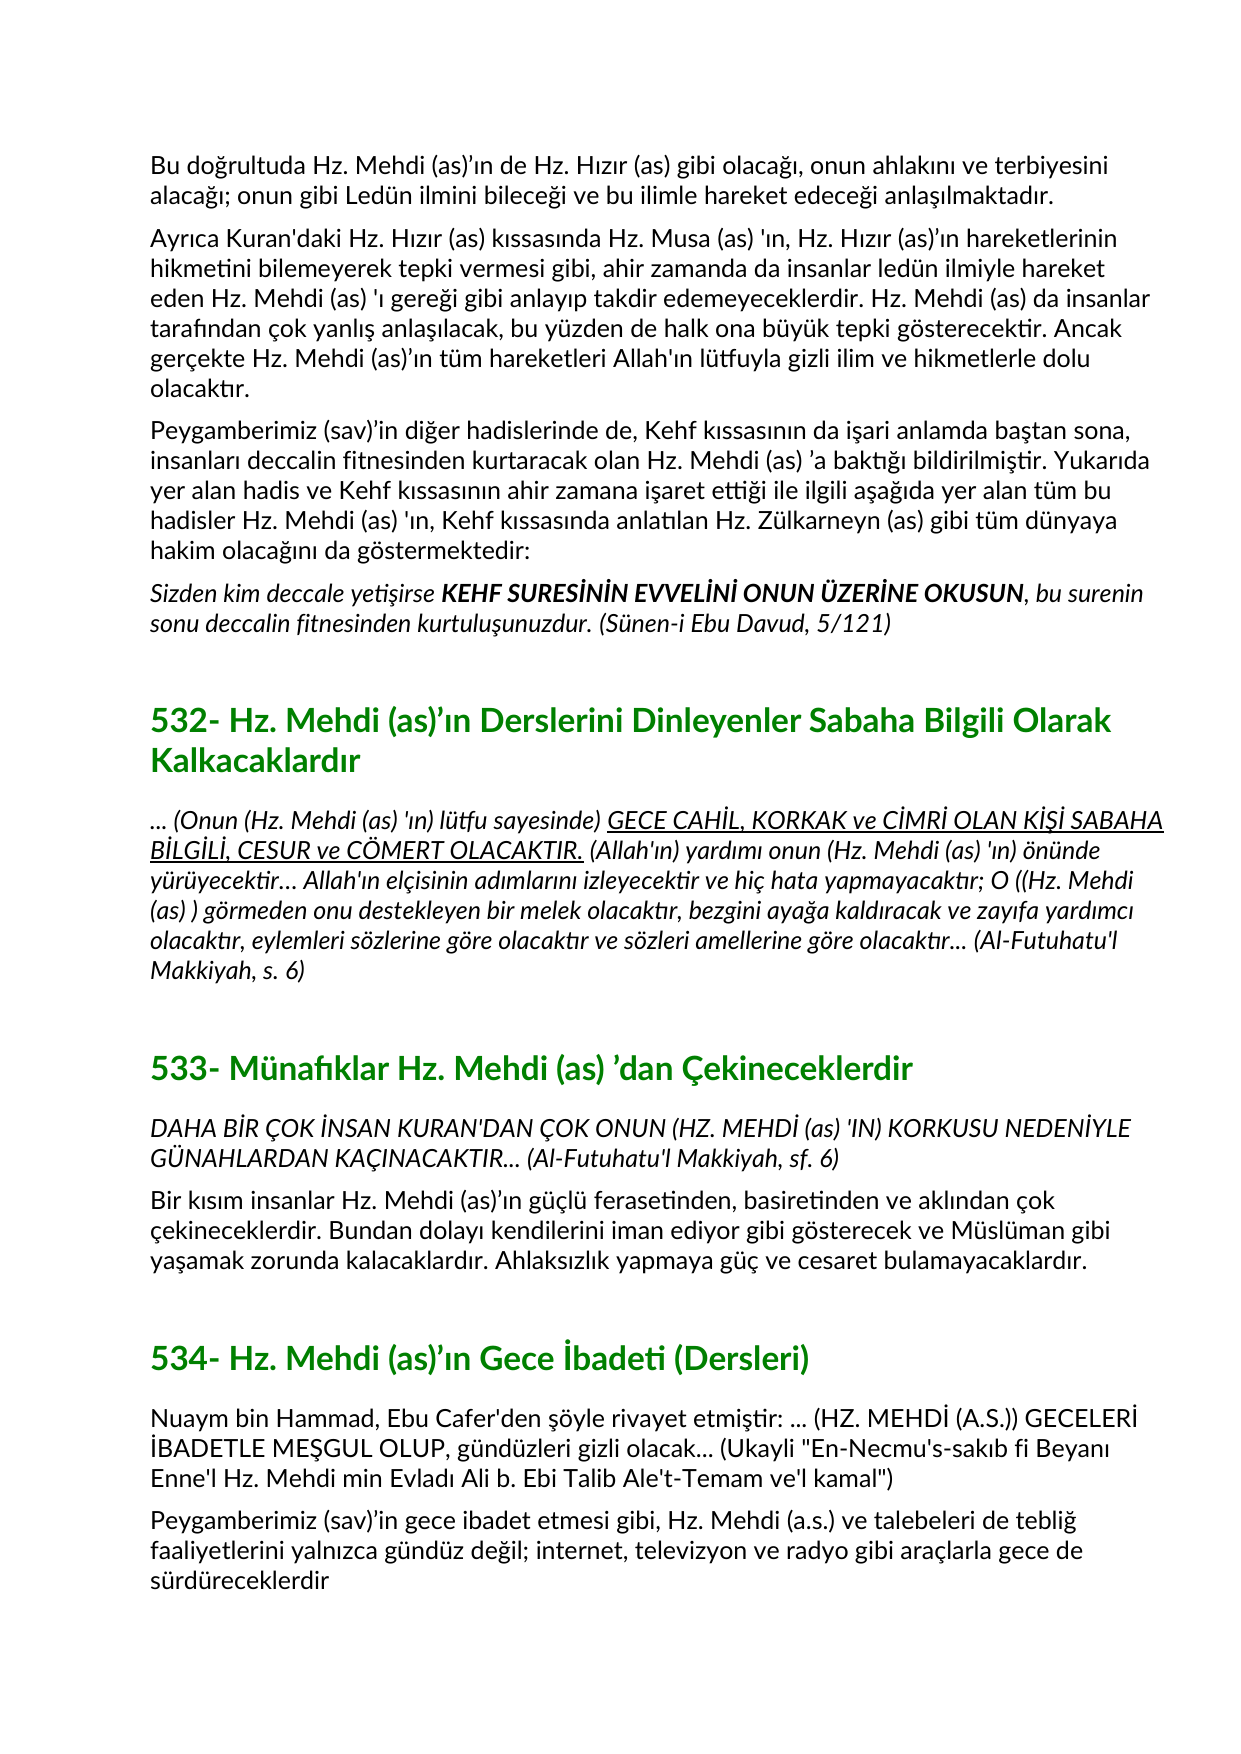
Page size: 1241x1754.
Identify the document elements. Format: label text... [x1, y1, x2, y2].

text ... (Onun (Hz. Mehdi (as) 'ın) lütfu sayesinde) GECE CAHİL, KORKAK ve CİMRİ OLAN KİŞİ SABAHA BİLGİLİ, CESUR ve CÖMERT OLACAKTIR. (Allah'ın) yardımı onun (Hz. Mehdi (as) 'ın) önünde yürüyecektir… Allah'ın elçisinin adımlarını izleyecektir ve hiç hata yapmayacaktır; O ((Hz. Mehdi (as) ) görmeden onu destekleyen bir melek olacaktır, bezgini ayağa kaldıracak ve zayıfa yardımcı olacaktır, eylemleri sözlerine göre olacaktır ve sözleri amellerine göre olacaktır... (Al-Futuhatu'l Makkiyah, s. 6) [150, 805, 1165, 985]
subtitle 533- Münafıklar Hz. Mehdi (as) ’dan Çekineceklerdir [150, 1047, 1165, 1087]
text Ayrıca Kuran'daki Hz. Hızır (as) kıssasında Hz. Musa (as) 'ın, Hz. Hızır (as)’ın hareketlerinin hikmetini bilemeyerek tepki vermesi gibi, ahir zamanda da insanlar ledün ilmiyle hareket eden Hz. Mehdi (as) 'ı gereği gibi anlayıp takdir edemeyeceklerdir. Hz. Mehdi (as) da insanlar tarafından çok yanlış anlaşılacak, bu yüzden de halk ona büyük tepki gösterecektir. Ancak gerçekte Hz. Mehdi (as)’ın tüm hareketleri Allah'ın lütfuyla gizli ilim ve hikmetlerle dolu olacaktır. [150, 222, 1165, 402]
text Nuaym bin Hammad, Ebu Cafer'den şöyle rivayet etmiştir: ... (HZ. MEHDİ (A.S.)) GECELERİ İBADETLE MEŞGUL OLUP, gündüzleri gizli olacak... (Ukayli "En-Necmu's-sakıb fi Beyanı Enne'l Hz. Mehdi min Evladı Ali b. Ebi Talib Ale't-Temam ve'l kamal") [150, 1402, 1165, 1492]
subtitle 532- Hz. Mehdi (as)’ın Derslerini Dinleyenler Sabaha Bilgili Olarak Kalkacaklardır [150, 700, 1165, 780]
text Bir kısım insanlar Hz. Mehdi (as)’ın güçlü ferasetinden, basiretinden ve aklından çok çekineceklerdir. Bundan dolayı kendilerini iman ediyor gibi gösterecek ve Müslüman gibi yaşamak zorunda kalacaklardır. Ahlaksızlık yapmaya güç ve cesaret bulamayacaklardır. [150, 1185, 1165, 1275]
text Bu doğrultuda Hz. Mehdi (as)’ın de Hz. Hızır (as) gibi olacağı, onun ahlakını ve terbiyesini alacağı; onun gibi Ledün ilmini bileceği ve bu ilimle hareket edeceği anlaşılmaktadır. [150, 150, 1165, 210]
text Peygamberimiz (sav)’in diğer hadislerinde de, Kehf kıssasının da işari anlamda baştan sona, insanları deccalin fitnesinden kurtaracak olan Hz. Mehdi (as) ’a baktığı bildirilmiştir. Yukarıda yer alan hadis ve Kehf kıssasının ahir zamana işaret ettiği ile ilgili aşağıda yer alan tüm bu hadisler Hz. Mehdi (as) 'ın, Kehf kıssasında anlatılan Hz. Zülkarneyn (as) gibi tüm dünyaya hakim olacağını da göstermektedir: [150, 415, 1165, 565]
text Sizden kim deccale yetişirse KEHF SURESİNİN EVVELİNİ ONUN ÜZERİNE OKUSUN, bu surenin sonu deccalin fitnesinden kurtuluşunuzdur. (Sünen-i Ebu Davud, 5/121) [150, 577, 1165, 637]
text DAHA BİR ÇOK İNSAN KURAN'DAN ÇOK ONUN (HZ. MEHDİ (as) 'IN) KORKUSU NEDENİYLE GÜNAHLARDAN KAÇINACAKTIR... (Al-Futuhatu'l Makkiyah, sf. 6) [150, 1112, 1165, 1172]
subtitle 534- Hz. Mehdi (as)’ın Gece İbadeti (Dersleri) [150, 1337, 1165, 1377]
text Peygamberimiz (sav)’in gece ibadet etmesi gibi, Hz. Mehdi (a.s.) ve talebeleri de tebliğ faaliyetlerini yalnızca gündüz değil; internet, televizyon ve radyo gibi araçlarla gece de sürdüreceklerdir [150, 1505, 1165, 1595]
